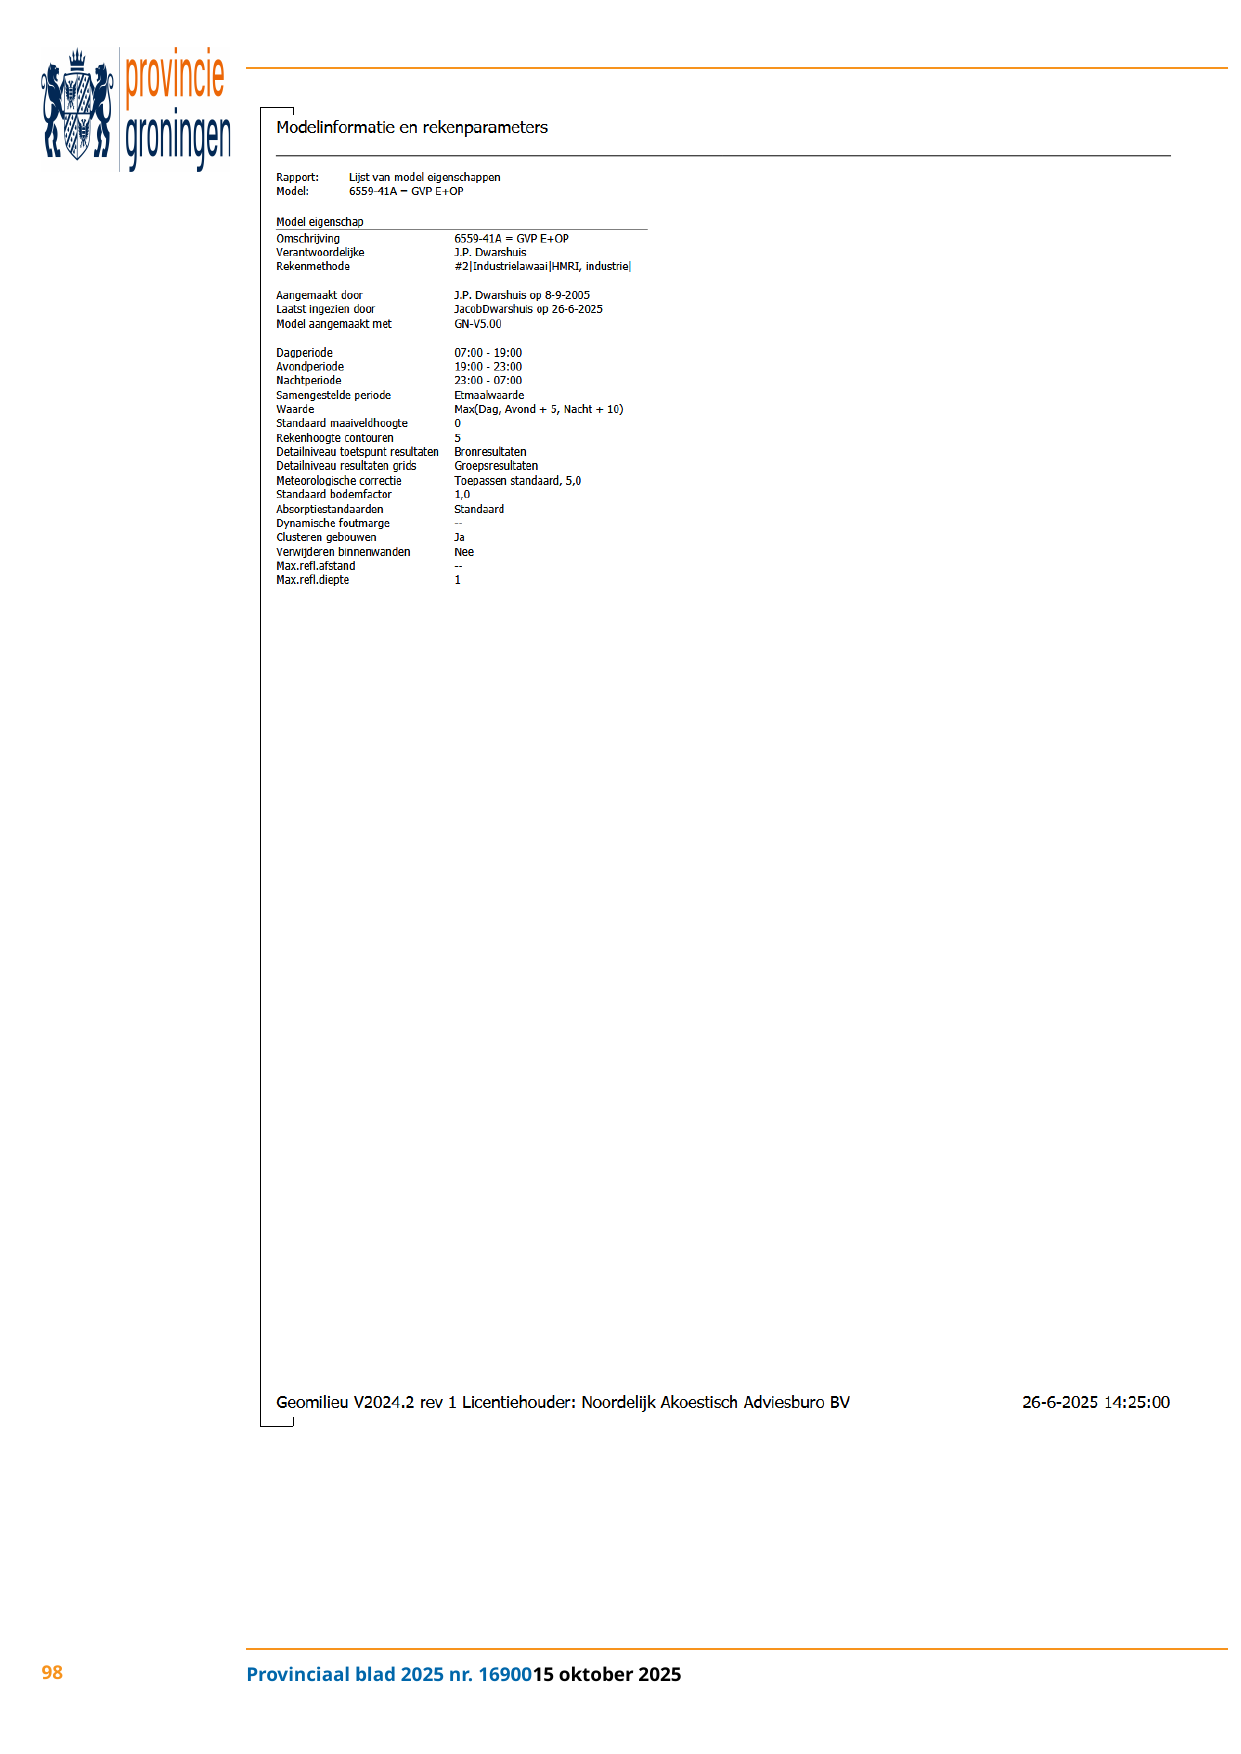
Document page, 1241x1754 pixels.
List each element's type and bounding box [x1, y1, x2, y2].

picture [41, 47, 231, 172]
picture [268, 115, 1173, 1417]
